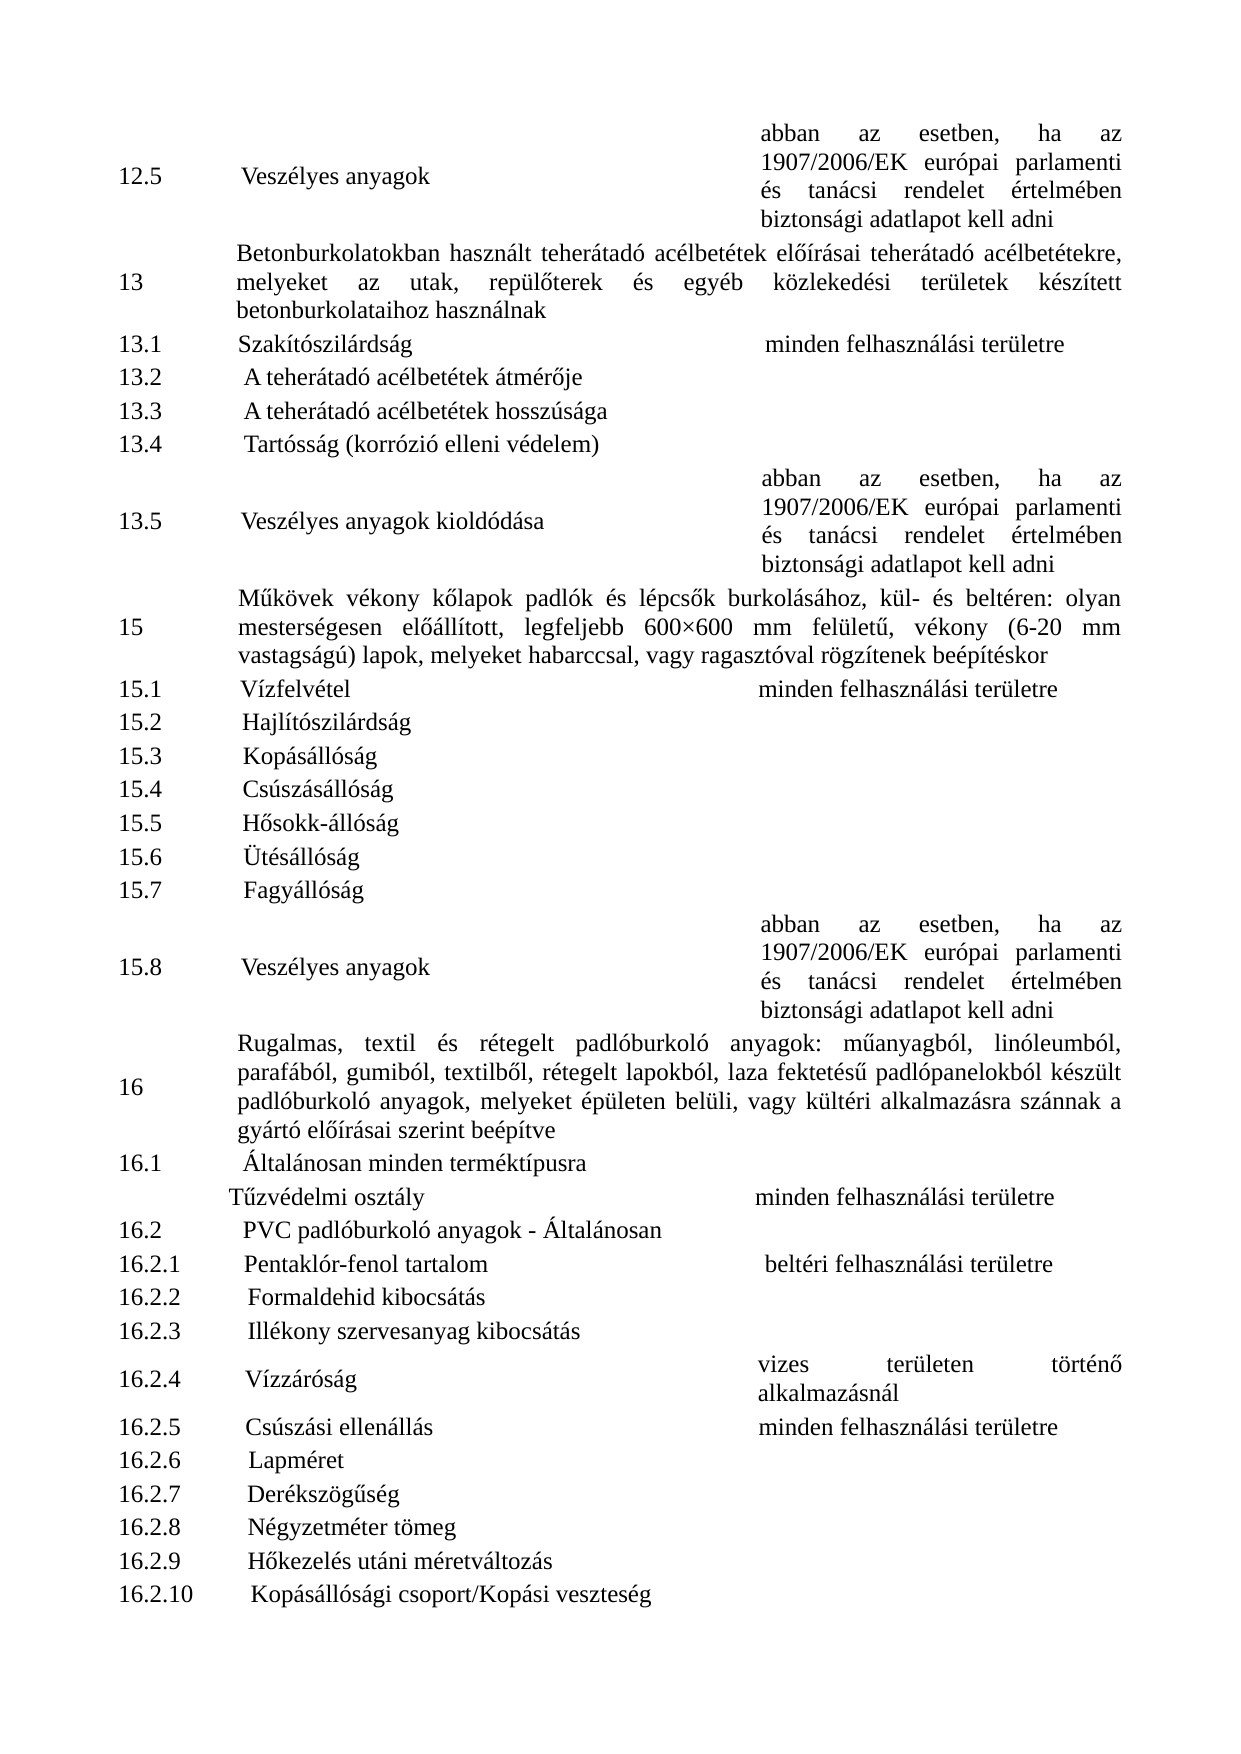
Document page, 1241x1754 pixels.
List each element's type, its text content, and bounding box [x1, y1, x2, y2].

table_header 16.2.6 [118, 1445, 248, 1474]
table_header 13.3 [118, 396, 243, 425]
table_header 16.2.10 [118, 1580, 250, 1608]
table_header 15.5 [118, 808, 242, 837]
table_header 15 [118, 583, 238, 669]
table_header abban az esetben, ha az 1907/2006/EK európai parlamenti és tanácsi rendelet értelmében biztonsági adatlapot kell adni [760, 909, 1122, 1024]
table_header [781, 396, 1122, 425]
table_header [786, 808, 1122, 837]
table_header 16 [118, 1029, 237, 1143]
table_header Formaldehid kibocsátás [248, 1283, 785, 1311]
table_header minden felhasználási területre [758, 674, 1122, 703]
table_header 16.2.5 [118, 1412, 245, 1441]
table_header Veszélyes anyagok [241, 909, 760, 1024]
table_header abban az esetben, ha az 1907/2006/EK európai parlamenti és tanácsi rendelet értelmében biztonsági adatlapot kell adni [761, 463, 1122, 578]
table_header beltéri felhasználási területre [765, 1249, 1122, 1278]
table_header Hajlítószilárdság [242, 708, 787, 736]
table_header Négyzetméter tömeg [247, 1513, 786, 1541]
table_header Vízfelvétel [240, 674, 758, 703]
table_header [785, 1316, 1122, 1345]
table_header 16.2.2 [118, 1283, 247, 1311]
table_header 16.2.7 [118, 1479, 247, 1508]
table_header 15.2 [118, 708, 242, 736]
table_header 15.4 [118, 775, 242, 803]
table_header PVC padlóburkoló anyagok - Általánosan [243, 1215, 1122, 1244]
table_header 15.3 [118, 741, 243, 770]
table_header Műkövek vékony kőlapok padlók és lépcsők burkolásához, kül- és beltéren: olyan mesterségesen előállított, legfeljebb 600×600 mm felületű, vékony (6-20 mm vastagságú) lapok, melyeket habarccsal, vagy ragasztóval rögzítenek beépítéskor [238, 583, 1122, 669]
table_header [782, 875, 1122, 904]
table_header [788, 1580, 1122, 1608]
table_header 15.6 [118, 842, 243, 870]
table_header Kopásállóság [243, 741, 783, 770]
table_header [788, 1479, 1122, 1508]
table_header 12.5 [118, 118, 241, 233]
table_header 15.7 [118, 875, 243, 904]
table_header [779, 430, 1122, 458]
table_header 16.2 [118, 1215, 243, 1244]
table_header Fagyállóság [243, 875, 782, 904]
table_header A teherátadó acélbetétek átmérője [243, 363, 781, 391]
table_header 16.2.8 [118, 1513, 247, 1541]
table_header [781, 363, 1122, 391]
table_header Lapméret [248, 1445, 781, 1474]
table_header [781, 842, 1122, 870]
table_header [786, 1546, 1122, 1575]
table_header 13.5 [118, 463, 240, 578]
table_header Veszélyes anyagok [241, 118, 760, 233]
table_header Szakítószilárdság [238, 329, 765, 358]
table_header Tűzvédelmi osztály [228, 1182, 755, 1211]
table_header Betonburkolatokban használt teherátadó acélbetétek előírásai teherátadó acélbetétekre, melyeket az utak, repülőterek és egyéb közlekedési területek készített betonburkolataihoz használnak [236, 238, 1122, 324]
table_header minden felhasználási területre [755, 1182, 1122, 1211]
table_header 15.1 [118, 674, 240, 703]
table_header Illékony szervesanyag kibocsátás [247, 1316, 785, 1345]
table_header 15.8 [118, 909, 241, 1024]
table_header Pentaklór-fenol tartalom [244, 1249, 764, 1278]
table_header Általánosan minden terméktípusra [243, 1148, 1122, 1177]
table_header Ütésállóság [243, 842, 781, 870]
table_header [788, 708, 1122, 736]
table_header [785, 775, 1122, 803]
table_header minden felhasználási területre [758, 1412, 1122, 1441]
table_header [786, 1513, 1122, 1541]
table_header A teherátadó acélbetétek hosszúsága [243, 396, 781, 425]
table_header Rugalmas, textil és rétegelt padlóburkoló anyagok: műanyagból, linóleumból, parafából, gumiból, textilből, rétegelt lapokból, laza fektetésű padlópanelokból készült padlóburkoló anyagok, melyeket épületen belüli, vagy kültéri alkalmazásra szánnak a gyártó előírásai szerint beépítve [237, 1029, 1122, 1143]
table_header Kopásállósági csoport/Kopási veszteség [250, 1580, 788, 1608]
table_header 13.2 [118, 363, 243, 391]
table_header minden felhasználási területre [765, 329, 1122, 358]
table_header 13 [118, 238, 236, 324]
table_header [783, 741, 1122, 770]
table_header 13.1 [118, 329, 238, 358]
table_header Hőkezelés utáni méretváltozás [247, 1546, 786, 1575]
table_header Csúszási ellenállás [245, 1412, 758, 1441]
table_header Derékszögűség [247, 1479, 787, 1508]
table_header Veszélyes anyagok kioldódása [240, 463, 761, 578]
table_header 16.2.9 [118, 1546, 247, 1575]
table_header 16.2.1 [118, 1249, 244, 1278]
table_header [118, 1182, 228, 1211]
table_header abban az esetben, ha az 1907/2006/EK európai parlamenti és tanácsi rendelet értelmében biztonsági adatlapot kell adni [760, 118, 1122, 233]
table_header 13.4 [118, 430, 244, 458]
table_header 16.2.3 [118, 1316, 247, 1345]
table_header Tartósság (korrózió elleni védelem) [244, 430, 779, 458]
table_header Hősokk-állóság [242, 808, 786, 837]
table_header 16.2.4 [118, 1350, 244, 1407]
table_header [781, 1445, 1122, 1474]
table_header Csúszásállóság [242, 775, 785, 803]
table_header Vízzáróság [245, 1350, 758, 1407]
table_header 16.1 [118, 1148, 242, 1177]
table_header vizes területen történő alkalmazásnál [758, 1350, 1122, 1407]
table_header [785, 1283, 1122, 1311]
